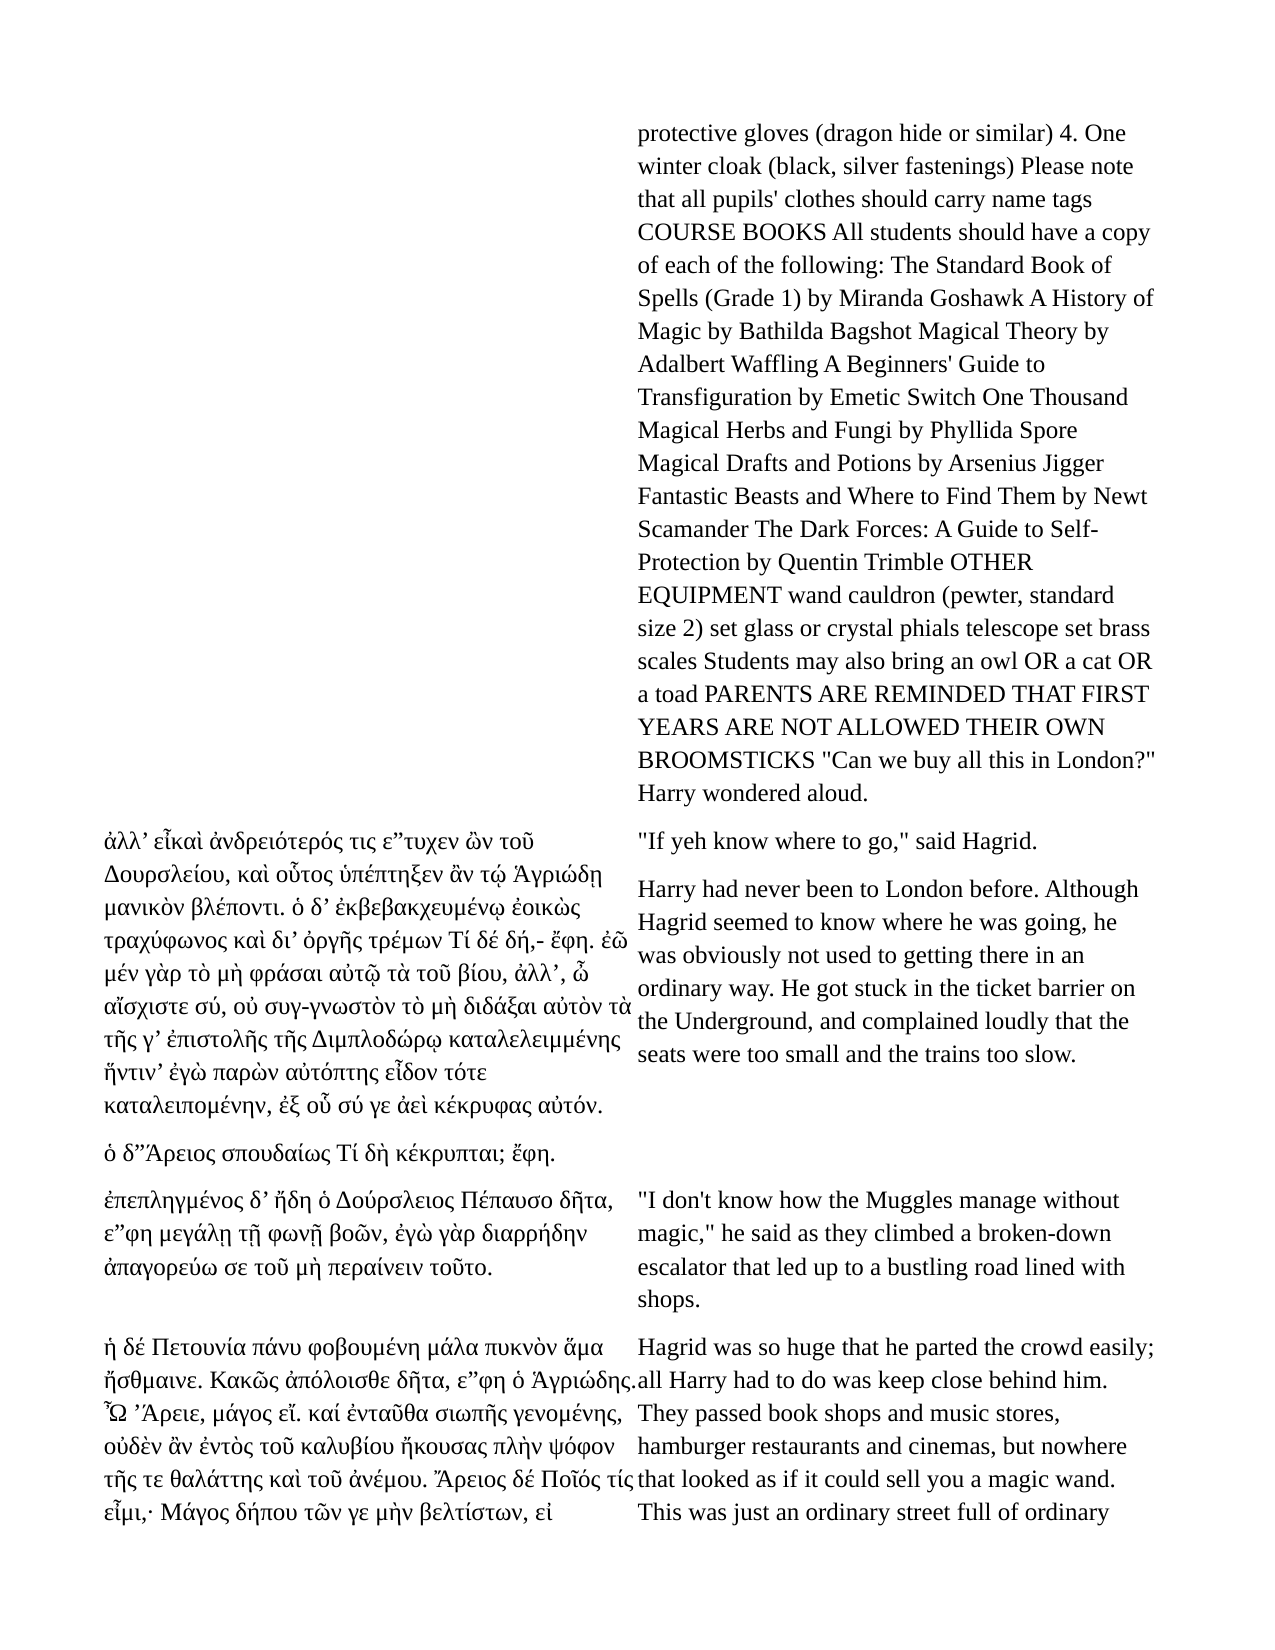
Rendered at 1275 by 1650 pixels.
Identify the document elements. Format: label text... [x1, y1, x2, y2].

table_cell ἐπεπληγμένος δ’ ἤδη ὁ Δούρσλειος Πέπαυσο δῆτα, ε”φη μεγάλῃ τῇ φωνῇ βοῶν, ἐγὼ γὰρ διαρρήδην ἀπαγορεύω σε τοῦ μὴ περαίνειν τοῦτο. [104, 1186, 637, 1332]
table_cell "If yeh know where to go," said Hagrid. Harry had never been to London before. Although Hagrid seemed to know where he was going, he was obviously not used to getting there in an ordinary way. He got stuck in the ticket barrier on the Underground, and complained loudly that the seats were too small and the trains too slow. [638, 826, 1157, 1138]
table_cell ἡ δέ Πετουνία πάνυ φοβουμένη μάλα πυκνὸν ἅμα ἤσθμαινε. Κακῶς ἀπόλοισθε δῆτα, ε”φη ὁ Ἁγριώδης. Ὦ ’Άρειε, μάγος εἴ. καί ἐνταῦθα σιωπῆς γενομένης, οὐδὲν ἂν ἐντὸς τοῦ καλυβίου ἤκουσας πλὴν ψόφον τῆς τε θαλάττης καὶ τοῦ ἀνέμου. Ἄρειος δέ Ποῖός τίς εἶμι,· Μάγος δήπου τῶν γε μὴν βελτίστων, εἰ [104, 1332, 637, 1526]
table_cell ὁ δ”Άρειος σπουδαίως Τί δὴ κέκρυπται; ἔφη. [104, 1138, 637, 1186]
table_cell [638, 1138, 1157, 1186]
table_cell "I don't know how the Muggles manage without magic," he said as they climbed a broken-down escalator that led up to a bustling road lined with shops. [638, 1186, 1157, 1332]
table_cell [104, 118, 637, 826]
table_cell Hagrid was so huge that he parted the crowd easily; all Harry had to do was keep close behind him. They passed book shops and music stores, hamburger restaurants and cinemas, but nowhere that looked as if it could sell you a magic wand. This was just an ordinary street full of ordinary [638, 1332, 1157, 1526]
table_cell protective gloves (dragon hide or similar) 4. One winter cloak (black, silver fastenings) Please note that all pupils' clothes should carry name tags COURSE BOOKS All students should have a copy of each of the following: The Standard Book of Spells (Grade 1) by Miranda Goshawk A History of Magic by Bathilda Bagshot Magical Theory by Adalbert Waffling A Beginners' Guide to Transfiguration by Emetic Switch One Thousand Magical Herbs and Fungi by Phyllida Spore Magical Drafts and Potions by Arsenius Jigger Fantastic Beasts and Where to Find Them by Newt Scamander The Dark Forces: A Guide to Self-Protection by Quentin Trimble OTHER EQUIPMENT wand cauldron (pewter, standard size 2) set glass or crystal phials telescope set brass scales Students may also bring an owl OR a cat OR a toad PARENTS ARE REMINDED THAT FIRST YEARS ARE NOT ALLOWED THEIR OWN BROOMSTICKS "Can we buy all this in London?" Harry wondered aloud. [638, 118, 1157, 826]
table_cell ἀλλ’ εἶκαὶ ἀνδρειότερός τις ε”τυχεν ὢν τοῦ Δουρσλείου, καὶ οὗτος ὑπέπτηξεν ἂν τῴ Ἁγριώδῃ μανικὸν βλέποντι. ὁ δ’ ἐκβεβακχευμένῳ ἐοικὼς τραχύφωνος καὶ δι’ ὀργῆς τρέμων Τί δέ δή,- ἔφη. ἐῶ μέν γὰρ τὸ μὴ φράσαι αὐτῷ τὰ τοῦ βίου, ἀλλ’, ὦ αἴσχιστε σύ, οὐ συγ-γνωστὸν τὸ μὴ διδάξαι αὐτὸν τὰ τῆς γ’ ἐπιστολῆς τῆς Διμπλοδώρῳ καταλελειμμένης ἥντιν’ ἐγὼ παρὼν αὐτόπτης εἶδον τότε καταλειπομένην, ἐξ οὗ σύ γε ἀεὶ κέκρυφας αὐτόν. [104, 826, 637, 1138]
